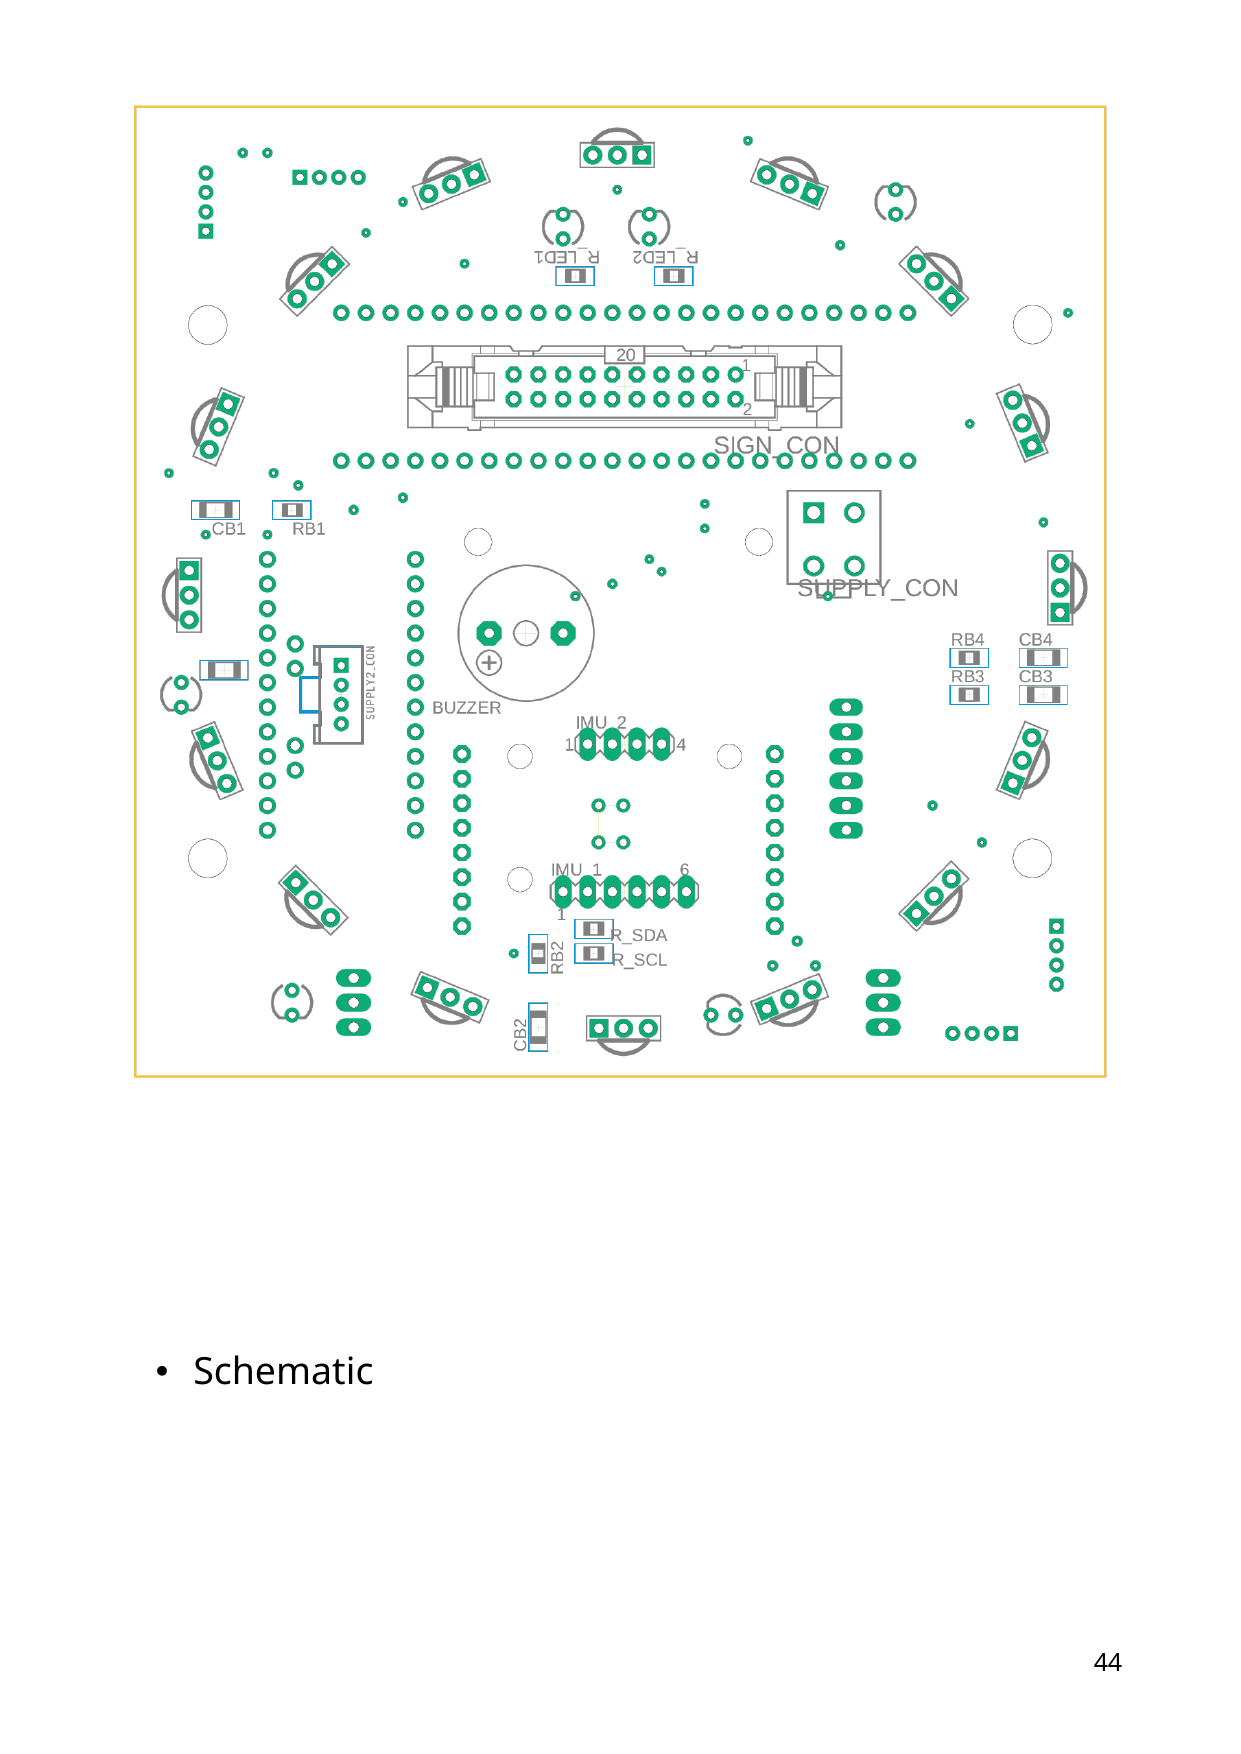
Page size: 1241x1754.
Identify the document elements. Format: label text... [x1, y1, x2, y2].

list Schematic [156, 1344, 1122, 1395]
picture [118, 90, 1123, 1095]
